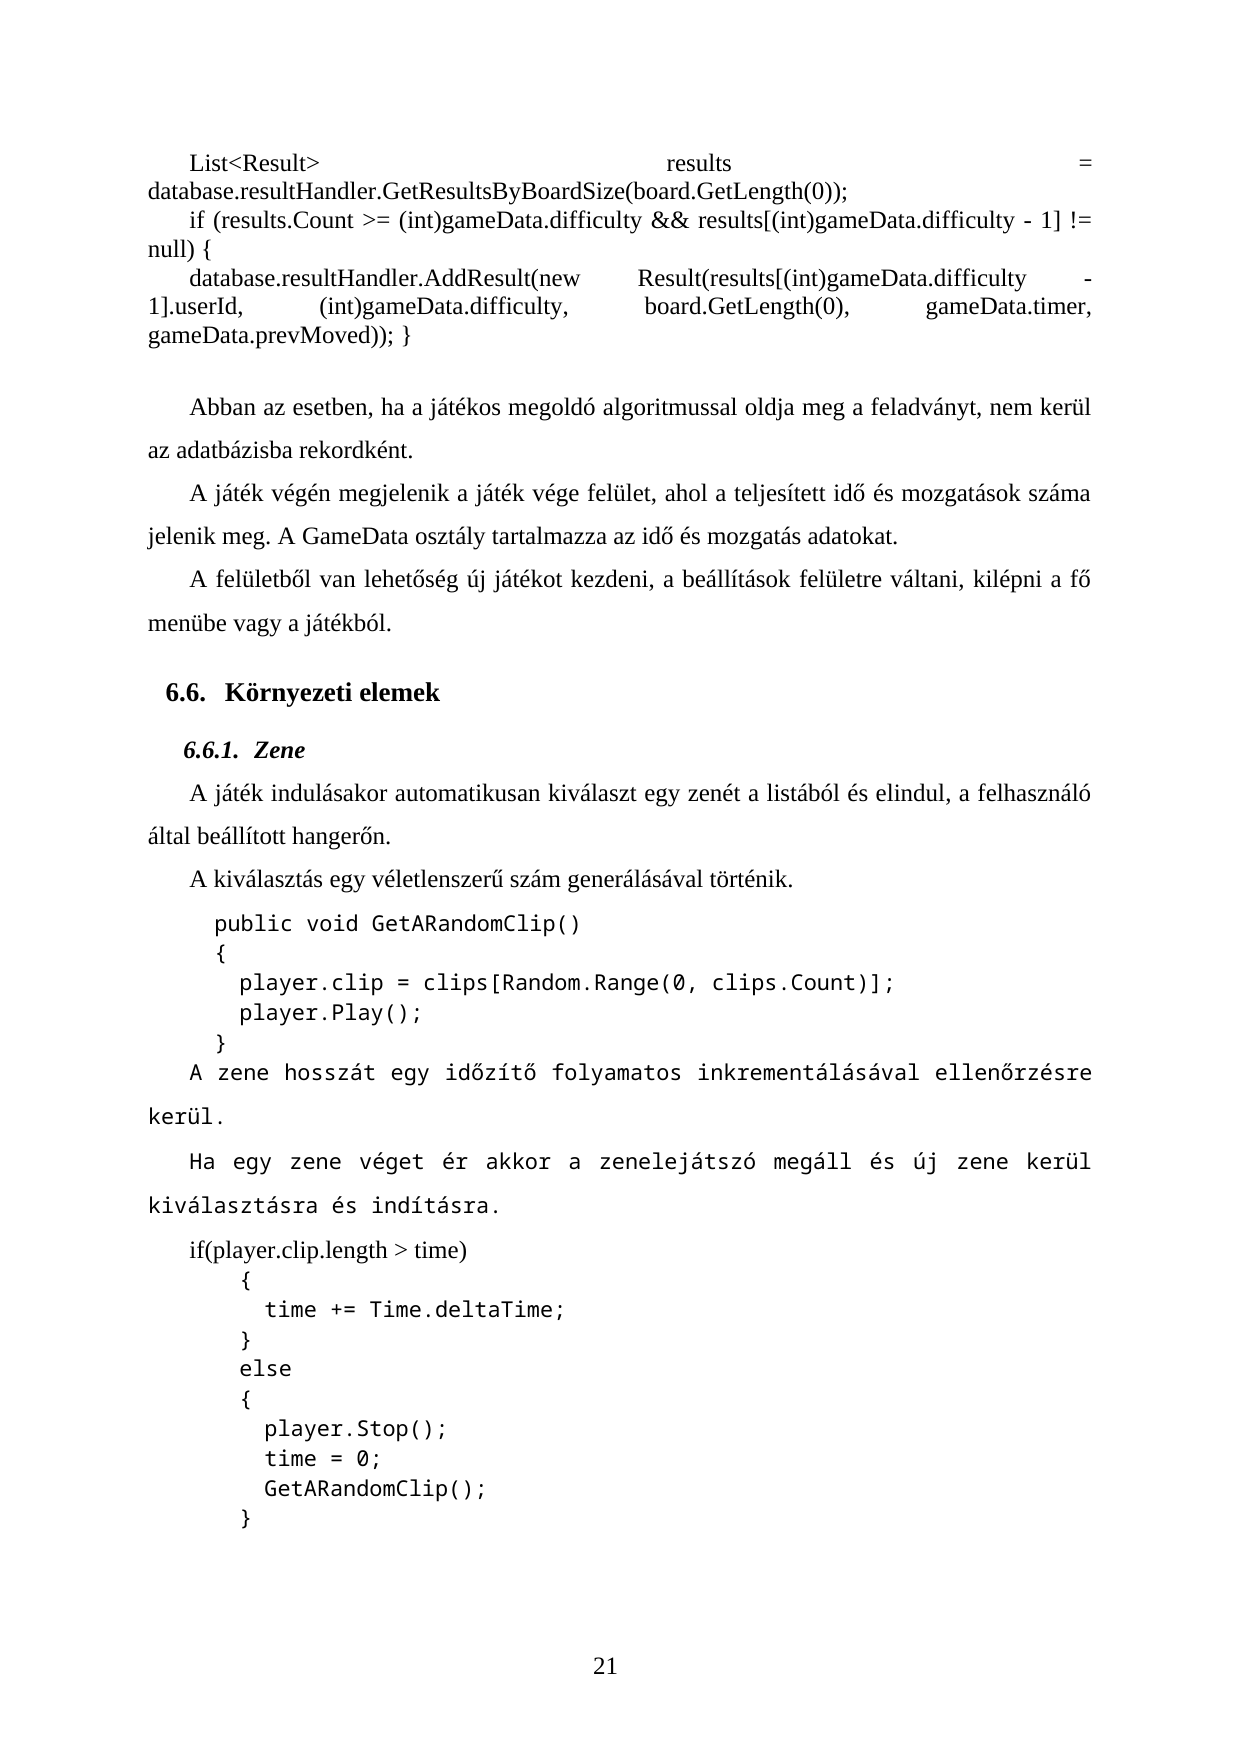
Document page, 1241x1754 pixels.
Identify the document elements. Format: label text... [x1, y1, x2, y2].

text Ha egy zene véget ér akkor a zenelejátszó megáll és új zene kerül kiválasztásra és indításra. [148, 1146, 1092, 1220]
text { [148, 937, 1092, 967]
text player.Play(); [148, 997, 1092, 1027]
text time = 0; [148, 1443, 1092, 1472]
subtitle Zene [183, 735, 1092, 764]
text if(player.clip.length > time) [148, 1235, 1092, 1264]
text public void GetARandomClip() [148, 907, 1092, 937]
text A játék végén megjelenik a játék vége felület, ahol a teljesített idő és mozgatások száma jelenik meg. A GameData osztály tartalmazza az idő és mozgatás adatokat. [148, 478, 1092, 550]
text A felületből van lehetőség új játékot kezdeni, a beállítások felületre váltani, kilépni a fő menübe vagy a játékból. [148, 564, 1092, 636]
text } [148, 1502, 1092, 1532]
text player.Stop(); [148, 1413, 1092, 1443]
text A kiválasztás egy véletlenszerű szám generálásával történik. [148, 864, 1092, 893]
text } [148, 1323, 1092, 1353]
text if (results.Count >= (int)gameData.difficulty && results[(int)gameData.difficulty - 1] != null) { [148, 205, 1092, 263]
text A játék indulásakor automatikusan kiválaszt egy zenét a listából és elindul, a felhasználó által beállított hangerőn. [148, 778, 1092, 850]
text GetARandomClip(); [148, 1472, 1092, 1502]
subtitle Környezeti elemek [165, 676, 1092, 707]
text List<Result> results = database.resultHandler.GetResultsByBoardSize(board.GetLength(0)); [148, 148, 1092, 205]
text } [148, 1027, 1092, 1056]
text time += Time.deltaTime; [148, 1294, 1092, 1323]
text { [148, 1383, 1092, 1413]
text database.resultHandler.AddResult(new Result(results[(int)gameData.difficulty - 1].userId, (int)gameData.difficulty, board.GetLength(0), gameData.timer, gameData.prevMoved)); } [148, 263, 1092, 349]
text { [148, 1264, 1092, 1294]
text A zene hosszát egy időzítő folyamatos inkrementálásával ellenőrzésre kerül. [148, 1056, 1092, 1131]
text player.clip = clips[Random.Range(0, clips.Count)]; [148, 967, 1092, 997]
text else [148, 1353, 1092, 1383]
text Abban az esetben, ha a játékos megoldó algoritmussal oldja meg a feladványt, nem kerül az adatbázisba rekordként. [148, 392, 1092, 464]
